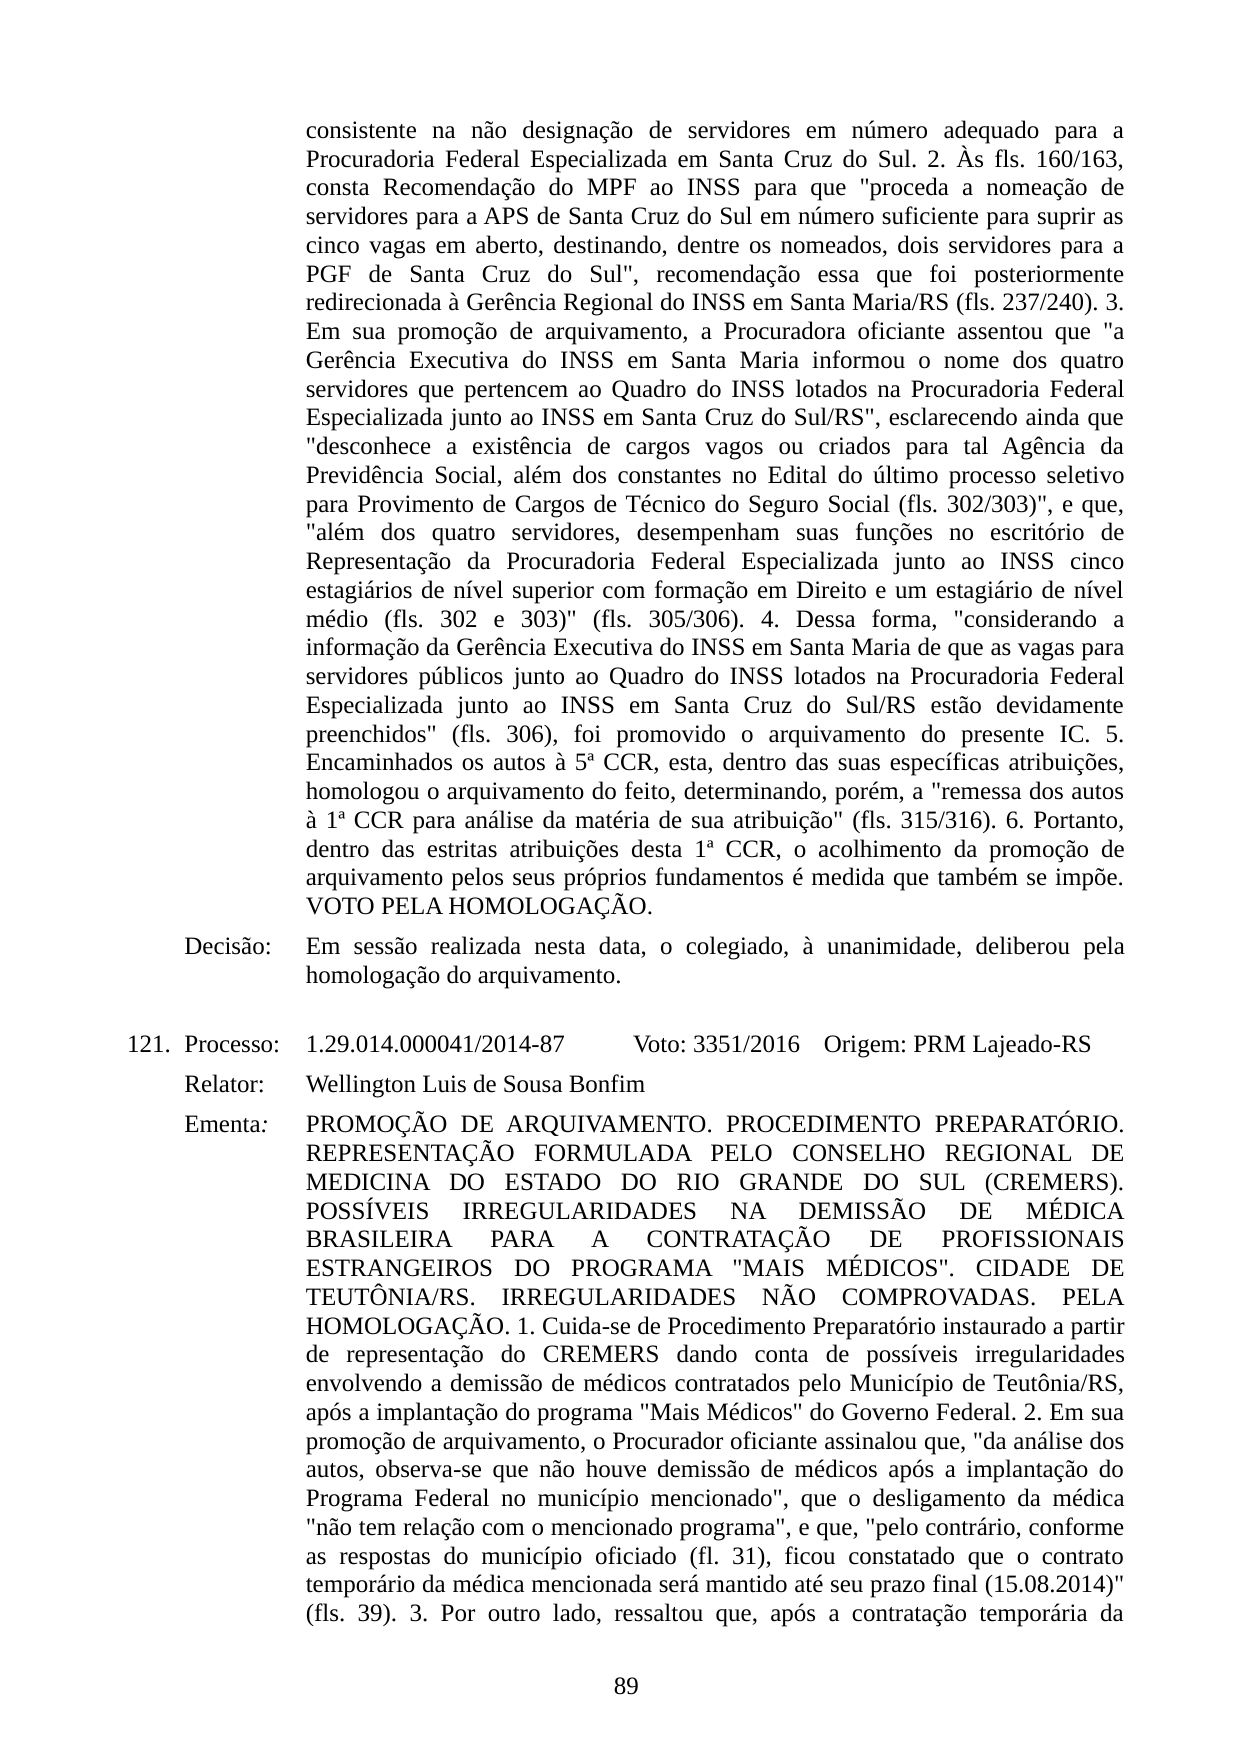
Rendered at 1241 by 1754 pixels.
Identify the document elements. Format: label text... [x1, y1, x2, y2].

table_header Voto: 3351/2016 [627, 1024, 818, 1064]
table_cell [121, 1104, 178, 1633]
table_cell Em sessão realizada nesta data, o colegiado, à unanimidade, deliberou pela homologação do arquivamento. [300, 926, 1131, 995]
table_header Processo: [178, 1024, 300, 1064]
table_cell [121, 926, 178, 995]
table_cell consistente na não designação de servidores em número adequado para a Procuradoria Federal Especializada em Santa Cruz do Sul. 2. Às fls. 160/163, consta Recomendação do MPF ao INSS para que "proceda a nomeação de servidores para a APS de Santa Cruz do Sul em número suficiente para suprir as cinco vagas em aberto, destinando, dentre os nomeados, dois servidores para a PGF de Santa Cruz do Sul", recomendação essa que foi posteriormente redirecionada à Gerência Regional do INSS em Santa Maria/RS (fls. 237/240). 3. Em sua promoção de arquivamento, a Procuradora oficiante assentou que "a Gerência Executiva do INSS em Santa Maria informou o nome dos quatro servidores que pertencem ao Quadro do INSS lotados na Procuradoria Federal Especializada junto ao INSS em Santa Cruz do Sul/RS", esclarecendo ainda que "desconhece a existência de cargos vagos ou criados para tal Agência da Previdência Social, além dos constantes no Edital do último processo seletivo para Provimento de Cargos de Técnico do Seguro Social (fls. 302/303)", e que, "além dos quatro servidores, desempenham suas funções no escritório de Representação da Procuradoria Federal Especializada junto ao INSS cinco estagiários de nível superior com formação em Direito e um estagiário de nível médio (fls. 302 e 303)" (fls. 305/306). 4. Dessa forma, "considerando a informação da Gerência Executiva do INSS em Santa Maria de que as vagas para servidores públicos junto ao Quadro do INSS lotados na Procuradoria Federal Especializada junto ao INSS em Santa Cruz do Sul/RS estão devidamente preenchidos" (fls. 306), foi promovido o arquivamento do presente IC. 5. Encaminhados os autos à 5ª CCR, esta, dentro das suas específicas atribuições, homologou o arquivamento do feito, determinando, porém, a "remessa dos autos à 1ª CCR para análise da matéria de sua atribuição" (fls. 315/316). 6. Portanto, dentro das estritas atribuições desta 1ª CCR, o acolhimento da promoção de arquivamento pelos seus próprios fundamentos é medida que também se impõe. VOTO PELA HOMOLOGAÇÃO. [300, 109, 1131, 926]
table_cell PROMOÇÃO DE ARQUIVAMENTO. PROCEDIMENTO PREPARATÓRIO. REPRESENTAÇÃO FORMULADA PELO CONSELHO REGIONAL DE MEDICINA DO ESTADO DO RIO GRANDE DO SUL (CREMERS). POSSÍVEIS IRREGULARIDADES NA DEMISSÃO DE MÉDICA BRASILEIRA PARA A CONTRATAÇÃO DE PROFISSIONAIS ESTRANGEIROS DO PROGRAMA "MAIS MÉDICOS". CIDADE DE TEUTÔNIA/RS. IRREGULARIDADES NÃO COMPROVADAS. PELA HOMOLOGAÇÃO. 1. Cuida-se de Procedimento Preparatório instaurado a partir de representação do CREMERS dando conta de possíveis irregularidades envolvendo a demissão de médicos contratados pelo Município de Teutônia/RS, após a implantação do programa "Mais Médicos" do Governo Federal. 2. Em sua promoção de arquivamento, o Procurador oficiante assinalou que, "da análise dos autos, observa-se que não houve demissão de médicos após a implantação do Programa Federal no município mencionado", que o desligamento da médica "não tem relação com o mencionado programa", e que, "pelo contrário, conforme as respostas do município oficiado (fl. 31), ficou constatado que o contrato temporário da médica mencionada será mantido até seu prazo final (15.08.2014)" (fls. 39). 3. Por outro lado, ressaltou que, após a contratação temporária da [300, 1104, 1131, 1633]
table_cell [121, 1064, 178, 1104]
table_cell Relator: [178, 1064, 300, 1104]
table_header 1.29.014.000041/2014-87 [300, 1024, 627, 1064]
table_header 121. [121, 1024, 178, 1064]
table_cell Ementa: [178, 1104, 300, 1633]
table_cell Wellington Luis de Sousa Bonfim [300, 1064, 1131, 1104]
table_cell Decisão: [178, 926, 300, 995]
table_cell [121, 109, 178, 926]
table_header Origem: PRM Lajeado-RS [818, 1024, 1131, 1064]
table_cell [178, 109, 300, 926]
